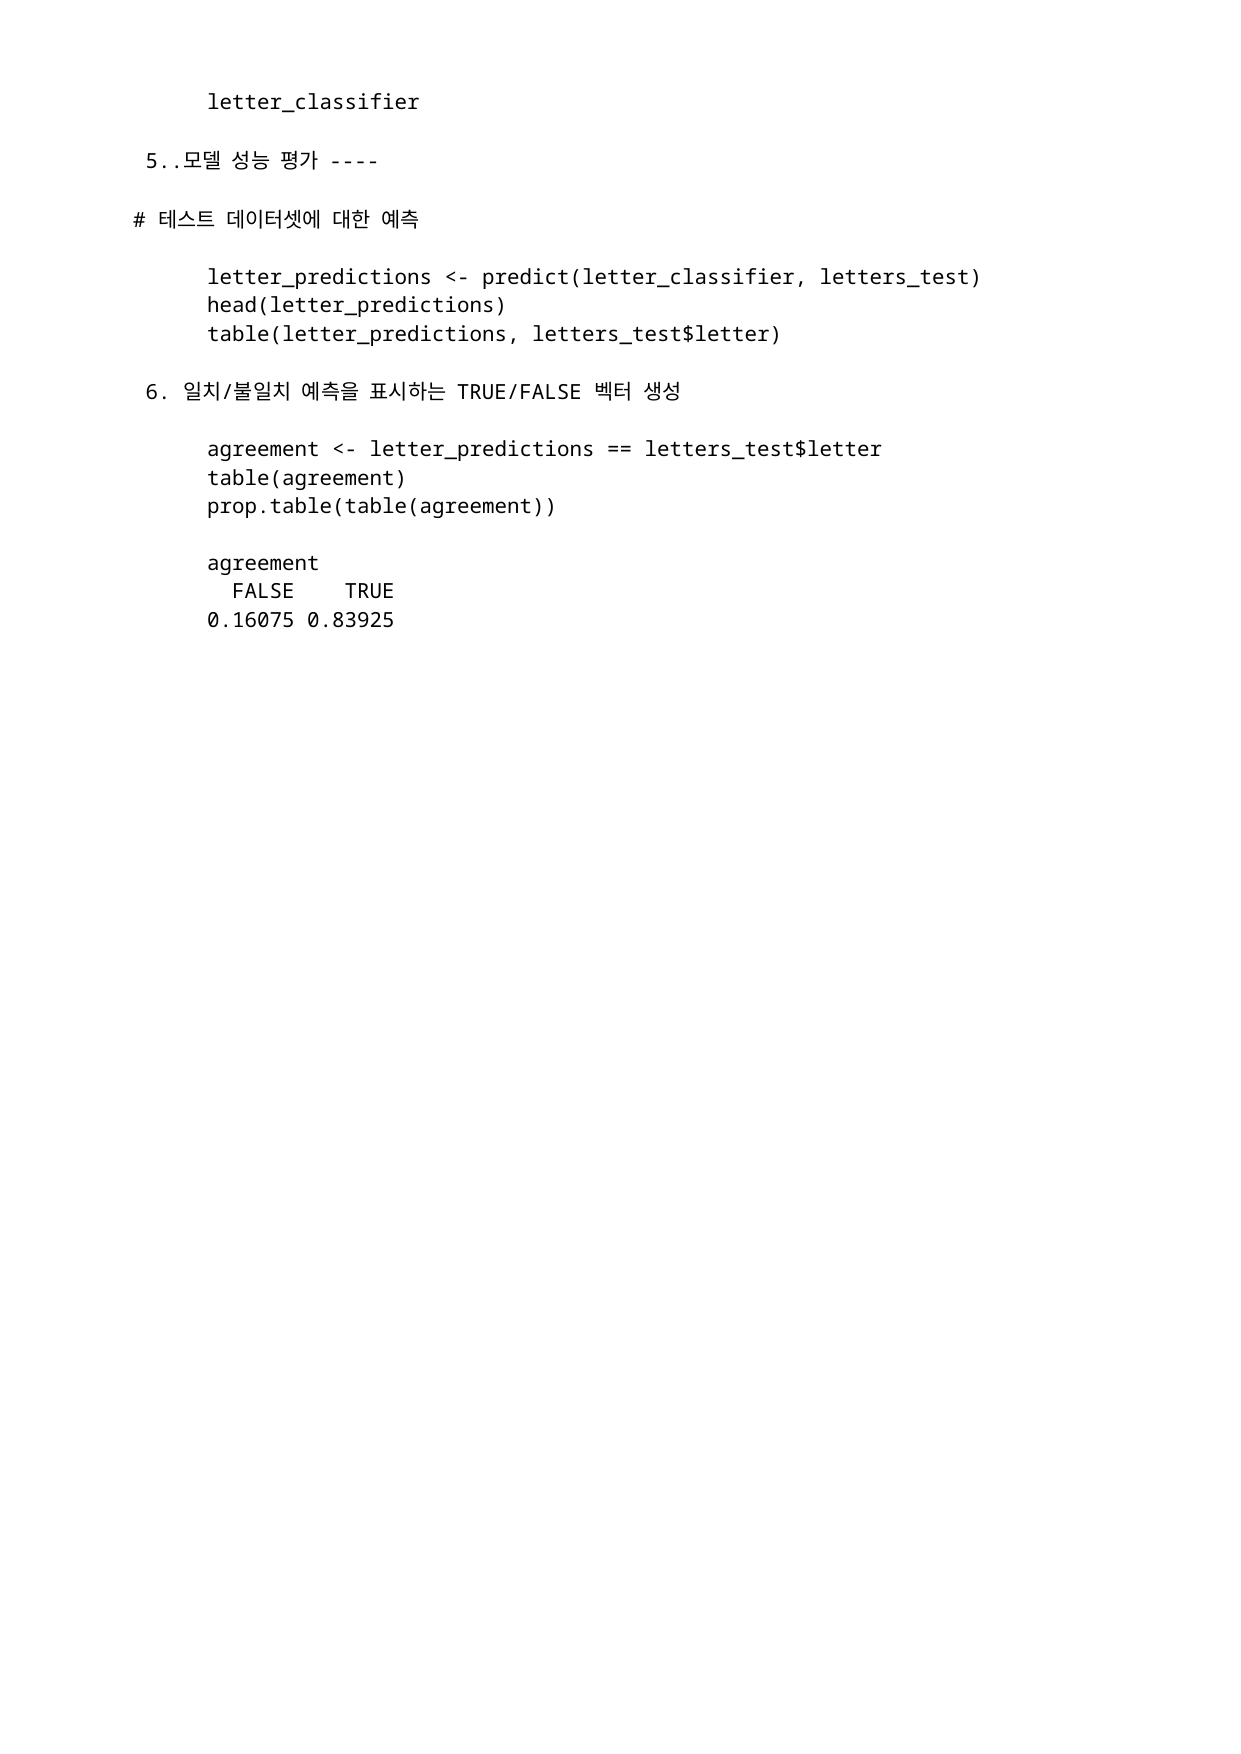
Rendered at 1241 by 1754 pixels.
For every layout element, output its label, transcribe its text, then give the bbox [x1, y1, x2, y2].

text 5..모델 성능 평가 ---- [59, 144, 1181, 175]
text 6. 일치/불일치 예측을 표시하는 TRUE/FALSE 벡터 생성 [59, 376, 1181, 406]
text letter_predictions <- predict(letter_classifier, letters_test) [59, 262, 1181, 290]
text agreement [59, 548, 1181, 577]
text 0.16075 0.83925 [59, 605, 1181, 633]
text head(letter_predictions) [59, 290, 1181, 319]
text letter_classifier [59, 87, 1181, 116]
text table(agreement) [59, 463, 1181, 491]
text agreement <- letter_predictions == letters_test$letter [59, 434, 1181, 463]
text FALSE TRUE [59, 577, 1181, 605]
text # 테스트 데이터셋에 대한 예측 [59, 203, 1181, 233]
text table(letter_predictions, letters_test$letter) [59, 319, 1181, 347]
text prop.table(table(agreement)) [59, 491, 1181, 520]
